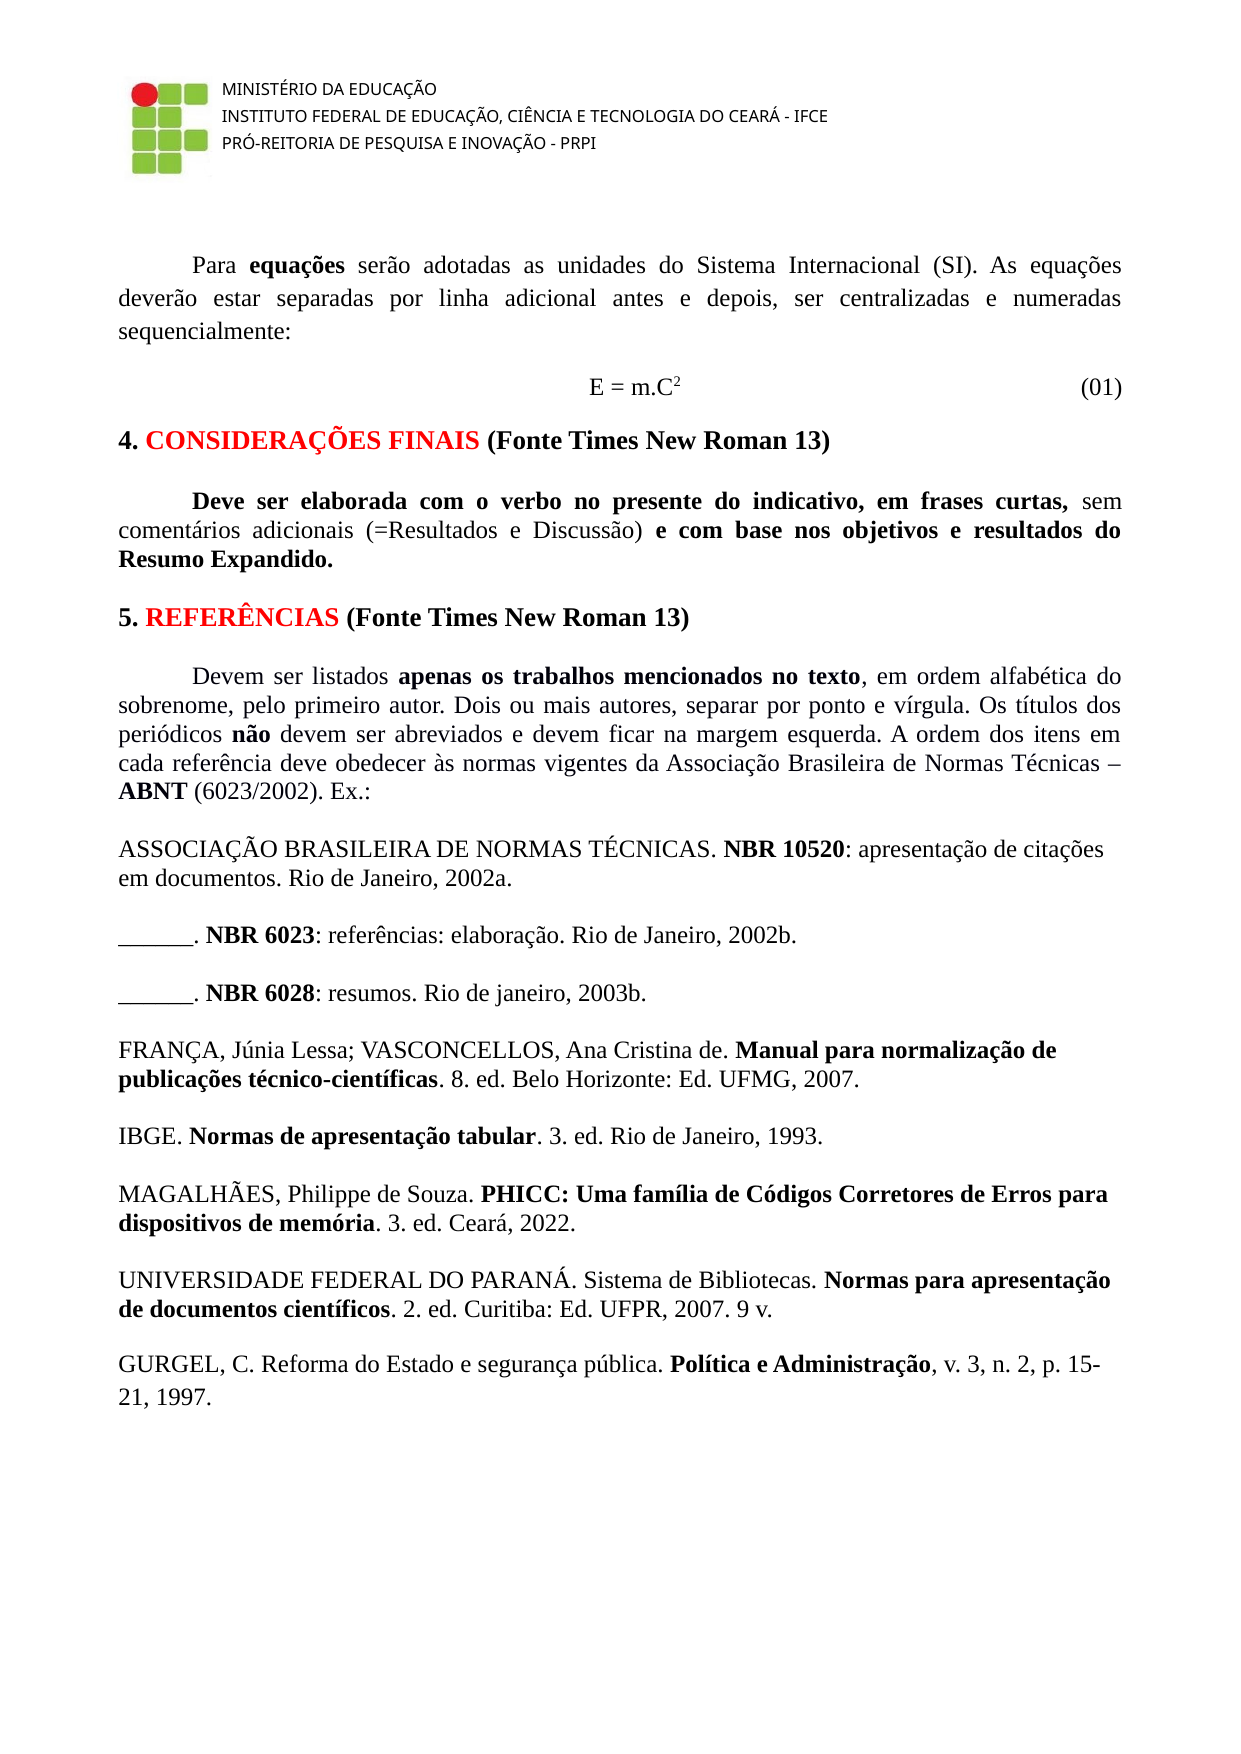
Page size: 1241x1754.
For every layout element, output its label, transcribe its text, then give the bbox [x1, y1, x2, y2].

text MAGALHÃES, Philippe de Souza. PHICC: Uma família de Códigos Corretores de Erros para dispositivos de memória. 3. ed. Ceará, 2022. [118, 1179, 1122, 1236]
picture [117, 69, 213, 189]
text ______. NBR 6023: referências: elaboração. Rio de Janeiro, 2002b. [118, 920, 1122, 949]
text IBGE. Normas de apresentação tabular. 3. ed. Rio de Janeiro, 1993. [118, 1121, 1122, 1150]
text FRANÇA, Júnia Lessa; VASCONCELLOS, Ana Cristina de. Manual para normalização de publicações técnico-científicas. 8. ed. Belo Horizonte: Ed. UFMG, 2007. [118, 1035, 1122, 1093]
text ______. NBR 6028: resumos. Rio de janeiro, 2003b. [118, 978, 1122, 1006]
text GURGEL, C. Reforma do Estado e segurança pública. Política e Administração, v. 3, n. 2, p. 15-21, 1997. [118, 1349, 1122, 1411]
text E = m.C2 (01) [118, 372, 1122, 401]
text ASSOCIAÇÃO BRASILEIRA DE NORMAS TÉCNICAS. NBR 10520: apresentação de citações em documentos. Rio de Janeiro, 2002a. [118, 834, 1122, 891]
text Deve ser elaborada com o verbo no presente do indicativo, em frases curtas, sem comentários adicionais (=Resultados e Discussão) e com base nos objetivos e resultados do Resumo Expandido. [118, 486, 1122, 573]
text 5. REFERÊNCIAS (Fonte Times New Roman 13) [118, 601, 1122, 633]
text 4. CONSIDERAÇÕES FINAIS (Fonte Times New Roman 13) [118, 424, 1122, 455]
text Devem ser listados apenas os trabalhos mencionados no texto, em ordem alfabética do sobrenome, pelo primeiro autor. Dois ou mais autores, separar por ponto e vírgula. Os títulos dos periódicos não devem ser abreviados e devem ficar na margem esquerda. A ordem dos itens em cada referência deve obedecer às normas vigentes da Associação Brasileira de Normas Técnicas – ABNT (6023/2002). Ex.: [118, 661, 1122, 805]
text UNIVERSIDADE FEDERAL DO PARANÁ. Sistema de Bibliotecas. Normas para apresentação de documentos científicos. 2. ed. Curitiba: Ed. UFPR, 2007. 9 v. [118, 1265, 1122, 1323]
text Para equações serão adotadas as unidades do Sistema Internacional (SI). As equações deverão estar separadas por linha adicional antes e depois, ser centralizadas e numeradas sequencialmente: [118, 250, 1122, 345]
